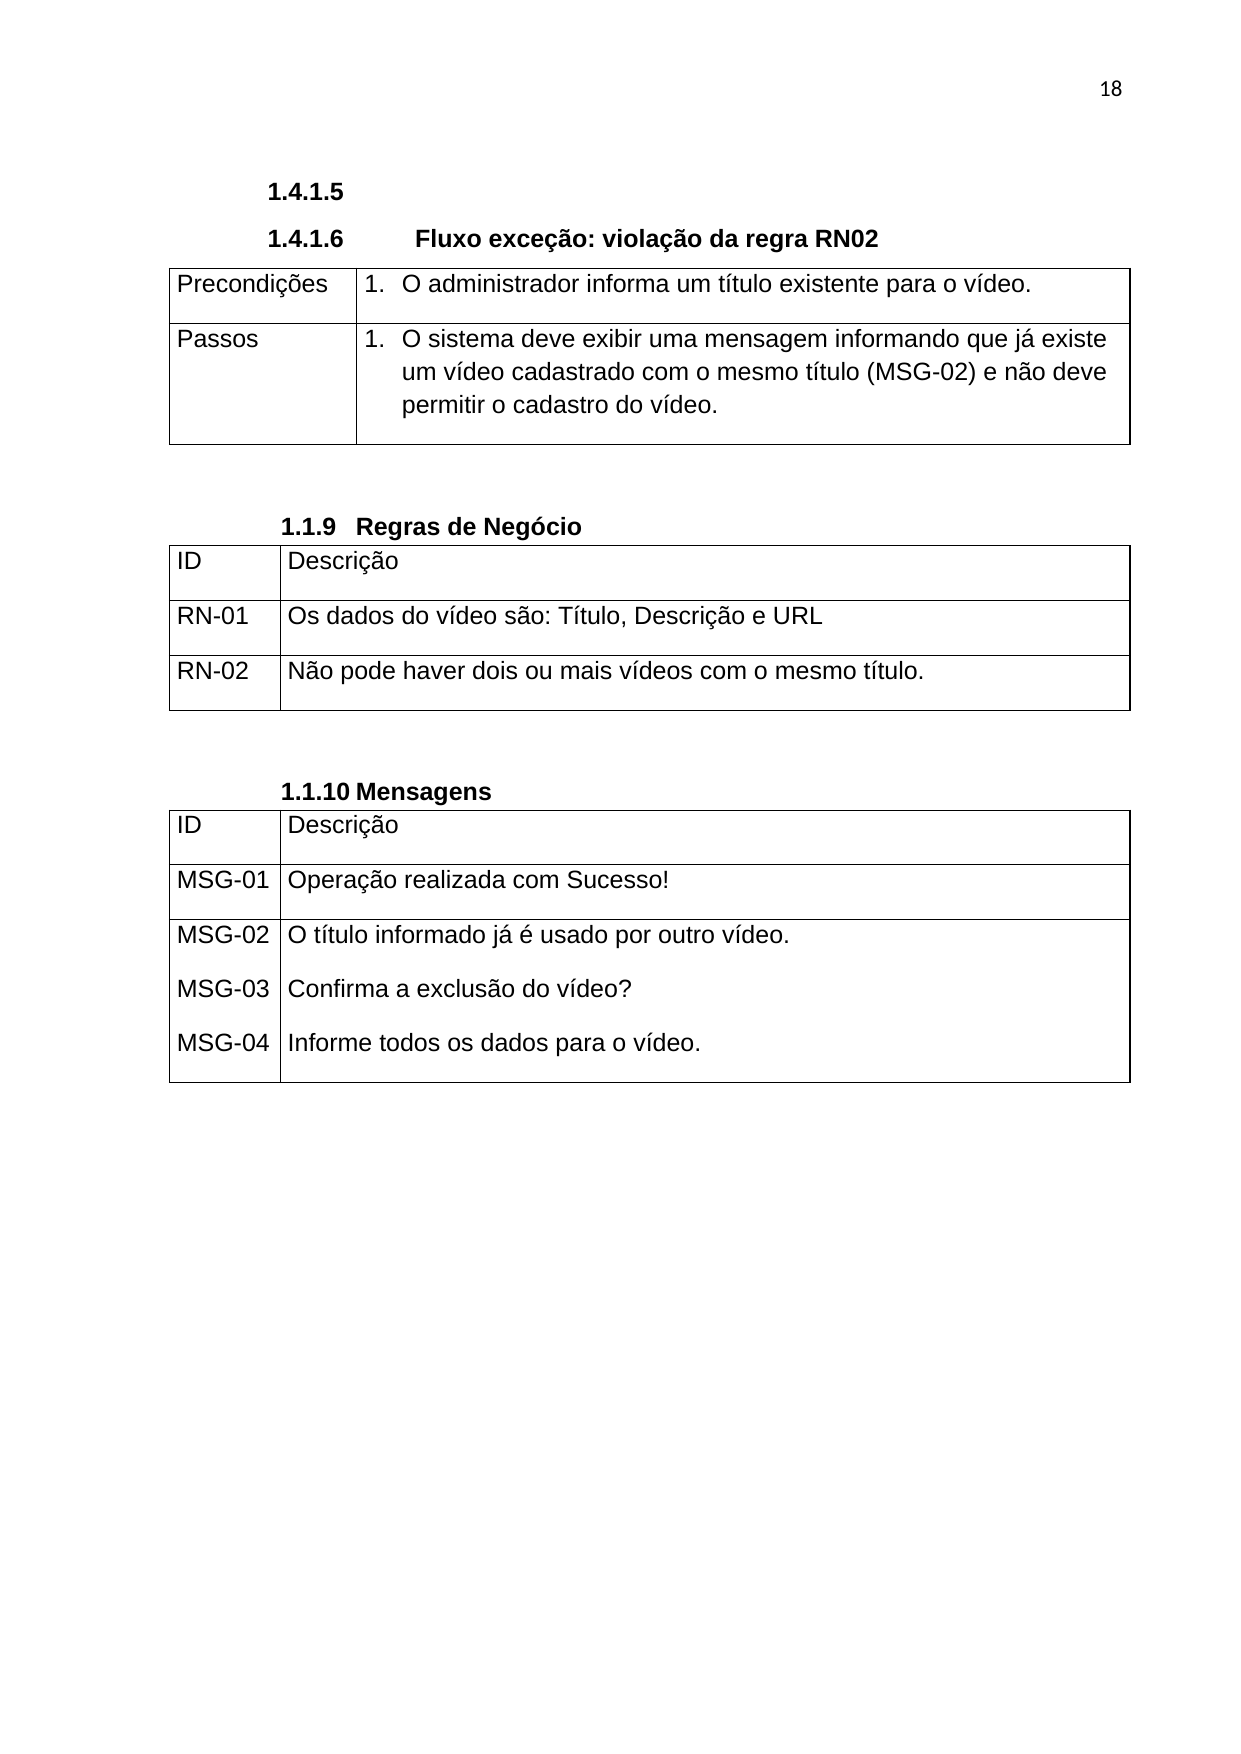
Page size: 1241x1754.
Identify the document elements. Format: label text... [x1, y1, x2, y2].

subtitle Fluxo exceção: violação da regra RN02 [267, 224, 1122, 253]
table_cell Operação realizada com Sucesso! [281, 865, 1129, 919]
table_cell Os dados do vídeo são: Título, Descrição e URL [281, 601, 1129, 655]
table_header Descrição [281, 811, 1129, 864]
table_header ID [170, 811, 280, 864]
table_header O administrador informa um título existente para o vídeo. [357, 269, 1129, 322]
table_cell Informe todos os dados para o vídeo. [281, 1028, 1129, 1082]
table_cell MSG-02 [170, 920, 280, 974]
table_header Descrição [281, 546, 1129, 600]
table_cell O título informado já é usado por outro vídeo. [281, 920, 1129, 974]
table_cell Confirma a exclusão do vídeo? [281, 974, 1129, 1028]
list Mensagens [281, 776, 1122, 805]
table_cell RN-01 [170, 601, 280, 655]
table_cell RN-02 [170, 656, 280, 710]
table_cell Passos [170, 324, 356, 443]
table_cell O sistema deve exibir uma mensagem informando que já existe um vídeo cadastrado com o mesmo título (MSG-02) e não deve permitir o cadastro do vídeo. [357, 324, 1129, 443]
table_cell MSG-01 [170, 865, 280, 919]
table_header ID [170, 546, 280, 600]
list Regras de Negócio [281, 512, 1122, 541]
table_cell Não pode haver dois ou mais vídeos com o mesmo título. [281, 656, 1129, 710]
table_cell MSG-04 [170, 1028, 280, 1082]
table_cell MSG-03 [170, 974, 280, 1028]
table_header Precondições [170, 269, 356, 322]
